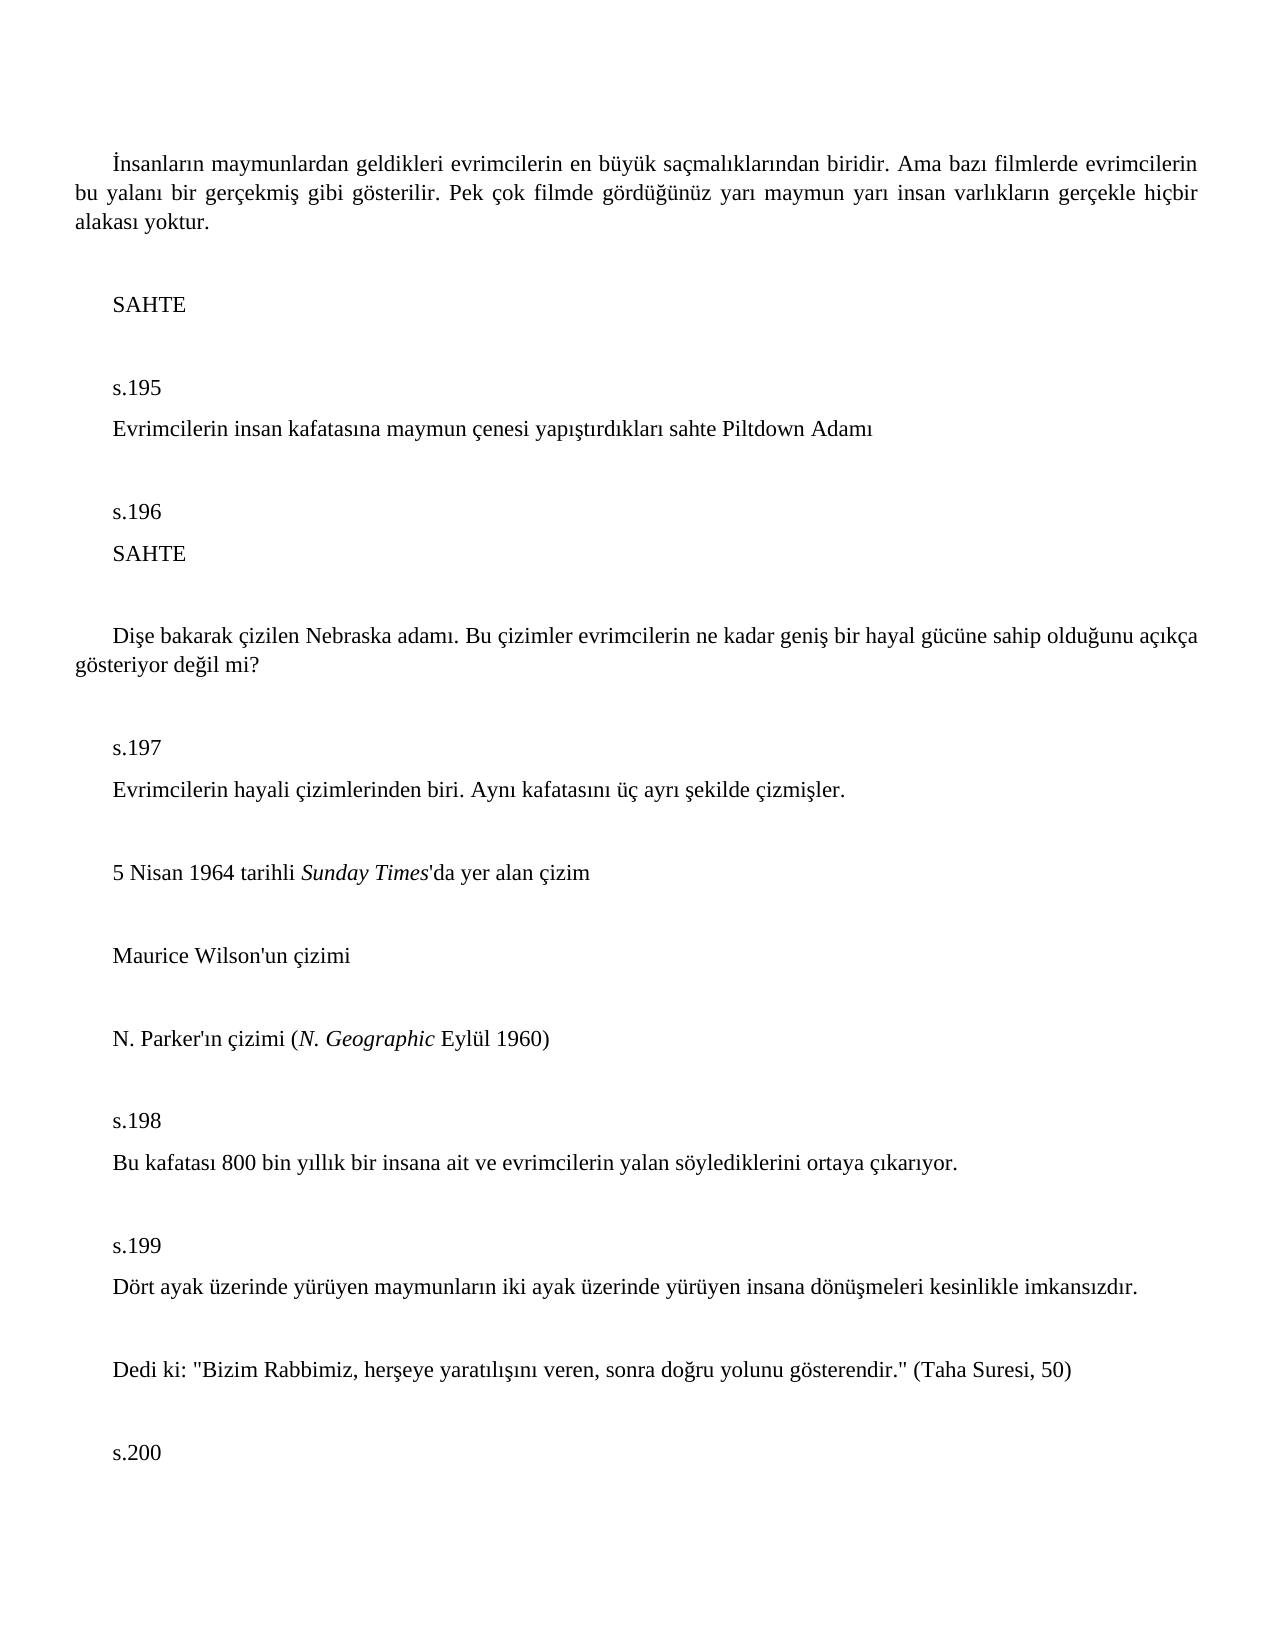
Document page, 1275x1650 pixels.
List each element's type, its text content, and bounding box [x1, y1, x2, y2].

text SAHTE [75, 539, 1200, 566]
text Dört ayak üzerinde yürüyen maymunların iki ayak üzerinde yürüyen insana dönüşmeleri kesinlikle imkansızdır. [75, 1273, 1200, 1300]
text s.200 [75, 1439, 1200, 1466]
text s.198 [75, 1107, 1200, 1134]
text 5 Nisan 1964 tarihli Sunday Times'da yer alan çizim [75, 859, 1200, 885]
text s.199 [75, 1232, 1200, 1258]
text s.195 [75, 374, 1200, 400]
text Dişe bakarak çizilen Nebraska adamı. Bu çizimler evrimcilerin ne kadar geniş bir hayal gücüne sahip olduğunu açıkça gösteriyor değil mi? [75, 622, 1200, 678]
text İnsanların maymunlardan geldikleri evrimcilerin en büyük saçmalıklarından biridir. Ama bazı filmlerde evrimcilerin bu yalanı bir gerçekmiş gibi gösterilir. Pek çok filmde gördüğünüz yarı maymun yarı insan varlıkların gerçekle hiçbir alakası yoktur. [75, 150, 1200, 234]
text Evrimcilerin insan kafatasına maymun çenesi yapıştırdıkları sahte Piltdown Adamı [75, 415, 1200, 442]
text Bu kafatası 800 bin yıllık bir insana ait ve evrimcilerin yalan söylediklerini ortaya çıkarıyor. [75, 1149, 1200, 1175]
text Evrimcilerin hayali çizimlerinden biri. Aynı kafatasını üç ayrı şekilde çizmişler. [75, 776, 1200, 802]
text s.197 [75, 734, 1200, 761]
text Dedi ki: "Bizim Rabbimiz, herşeye yaratılışını veren, sonra doğru yolunu gösterendir." (Taha Suresi, 50) [75, 1356, 1200, 1383]
text Maurice Wilson'un çizimi [75, 942, 1200, 968]
text N. Parker'ın çizimi (N. Geographic Eylül 1960) [75, 1024, 1200, 1051]
text s.196 [75, 498, 1200, 524]
text SAHTE [75, 291, 1200, 317]
